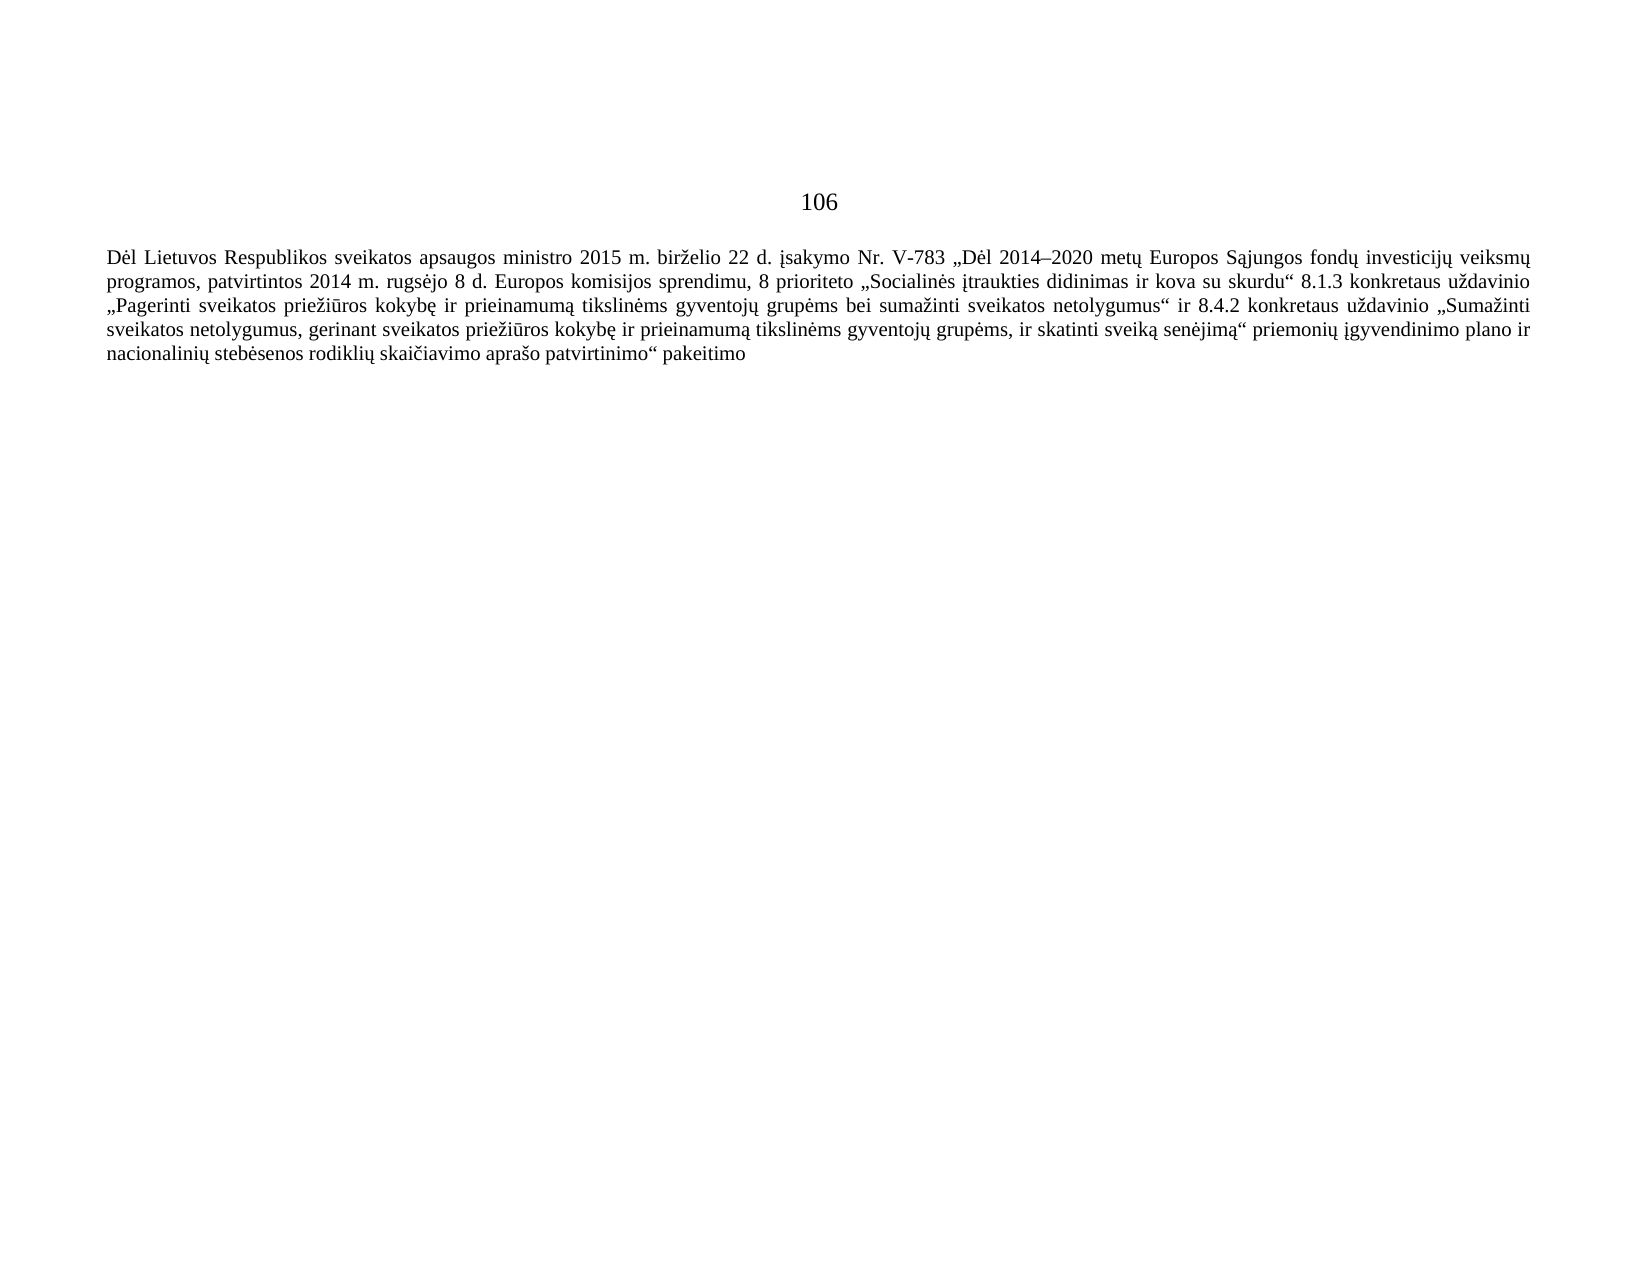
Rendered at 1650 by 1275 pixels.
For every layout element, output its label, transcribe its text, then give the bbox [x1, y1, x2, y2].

text Dėl Lietuvos Respublikos sveikatos apsaugos ministro 2015 m. birželio 22 d. įsakymo Nr. V-783 „Dėl 2014–2020 metų Europos Sąjungos fondų investicijų veiksmų programos, patvirtintos 2014 m. rugsėjo 8 d. Europos komisijos sprendimu, 8 prioriteto „Socialinės įtraukties didinimas ir kova su skurdu“ 8.1.3 konkretaus uždavinio „Pagerinti sveikatos priežiūros kokybę ir prieinamumą tikslinėms gyventojų grupėms bei sumažinti sveikatos netolygumus“ ir 8.4.2 konkretaus uždavinio „Sumažinti sveikatos netolygumus, gerinant sveikatos priežiūros kokybę ir prieinamumą tikslinėms gyventojų grupėms, ir skatinti sveiką senėjimą“ priemonių įgyvendinimo plano ir nacionalinių stebėsenos rodiklių skaičiavimo aprašo patvirtinimo“ pakeitimo [106, 245, 1532, 365]
